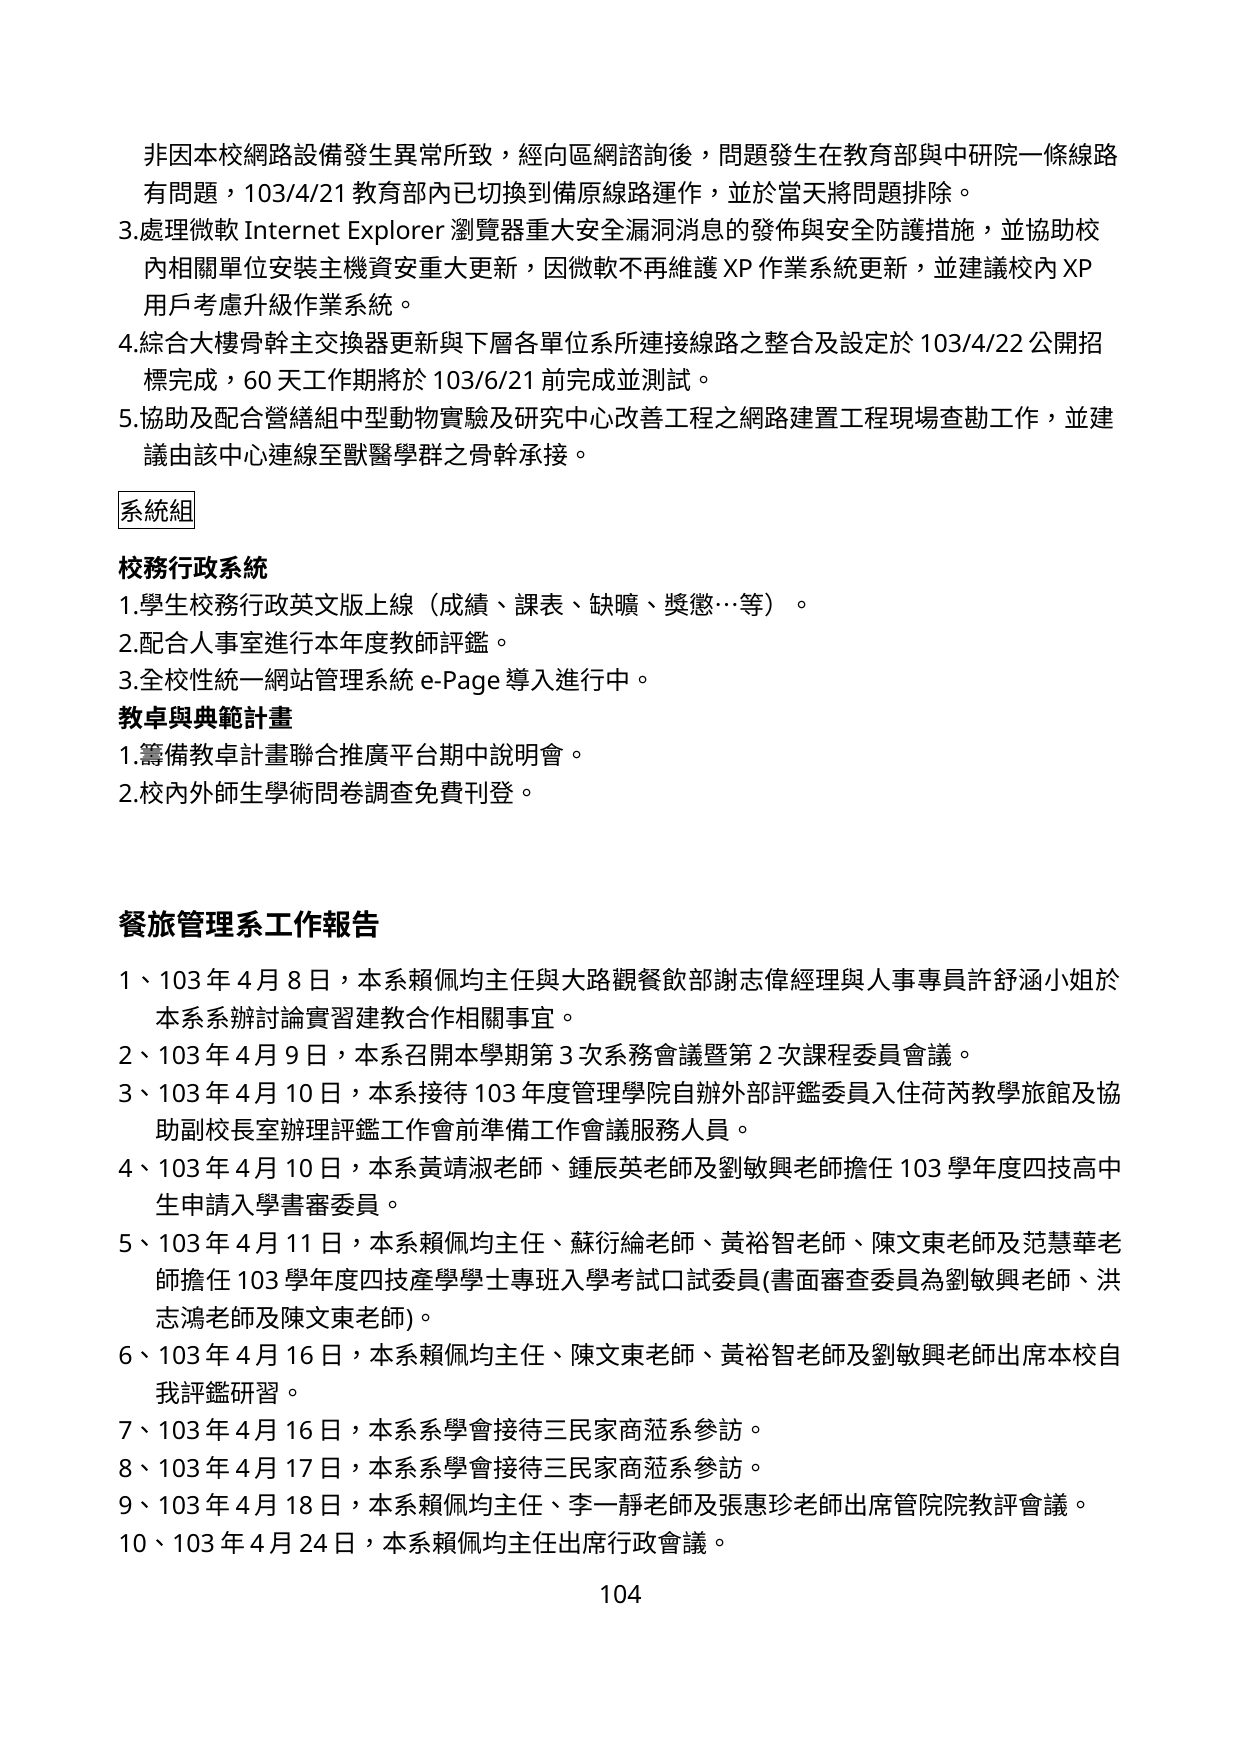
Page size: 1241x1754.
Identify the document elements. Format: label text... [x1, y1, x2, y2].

text 1.學生校務行政英文版上線（成績、課表、缺曠、獎懲…等）。 [118, 585, 1122, 622]
text 10、103年4月24日，本系賴佩均主任出席行政會議。 [118, 1522, 1122, 1560]
text 1.籌備教卓計畫聯合推廣平台期中說明會。 [118, 735, 1122, 772]
text 2、103年4月9日，本系召開本學期第3次系務會議暨第2次課程委員會議。 [118, 1035, 1122, 1072]
text 1、103年4月8日，本系賴佩均主任與大路觀餐飲部謝志偉經理與人事專員許舒涵小姐於本系系辦討論實習建教合作相關事宜。 [118, 960, 1122, 1035]
text 6、103年4月16日，本系賴佩均主任、陳文東老師、黃裕智老師及劉敏興老師出席本校自我評鑑研習。 [118, 1335, 1122, 1410]
text 2.校內外師生學術問卷調查免費刊登。 [118, 772, 1122, 810]
text 5、103年4月11日，本系賴佩均主任、蘇衍綸老師、黃裕智老師、陳文東老師及范慧華老師擔任103學年度四技產學學士專班入學考試口試委員(書面審查委員為劉敏興老師、洪志鴻老師及陳文東老師)。 [118, 1222, 1122, 1335]
text 3.處理微軟Internet Explorer瀏覽器重大安全漏洞消息的發佈與安全防護措施，並協助校內相關單位安裝主機資安重大更新，因微軟不再維護XP作業系統更新，並建議校內XP 用戶考慮升級作業系統。 [118, 210, 1122, 322]
text 非因本校網路設備發生異常所致，經向區網諮詢後，問題發生在教育部與中研院一條線路有問題，103/4/21教育部內已切換到備原線路運作，並於當天將問題排除。 [118, 135, 1122, 210]
text 餐旅管理系工作報告 [118, 885, 1122, 960]
text 校務行政系統 [118, 547, 1122, 585]
text 3、103年4月10日，本系接待103年度管理學院自辦外部評鑑委員入住荷芮教學旅館及協助副校長室辦理評鑑工作會前準備工作會議服務人員。 [118, 1072, 1122, 1147]
text 4、103年4月10日，本系黃靖淑老師、鍾辰英老師及劉敏興老師擔任103學年度四技高中生申請入學書審委員。 [118, 1147, 1122, 1222]
text 8、103年4月17日，本系系學會接待三民家商蒞系參訪。 [118, 1447, 1122, 1485]
text 3.全校性統一網站管理系統 e-Page導入進行中。 [118, 660, 1122, 697]
text 教卓與典範計畫 [118, 697, 1122, 735]
text 9、103年4月18日，本系賴佩均主任、李一靜老師及張惠珍老師出席管院院教評會議。 [118, 1485, 1122, 1522]
text 4.綜合大樓骨幹主交換器更新與下層各單位系所連接線路之整合及設定於103/4/22公開招標完成，60天工作期將於103/6/21前完成並測試。 [118, 322, 1122, 397]
text 系統組 [118, 472, 1122, 547]
text 2.配合人事室進行本年度教師評鑑。 [118, 622, 1122, 660]
text 7、103年4月16日，本系系學會接待三民家商蒞系參訪。 [118, 1410, 1122, 1447]
text 5.協助及配合營繕組中型動物實驗及研究中心改善工程之網路建置工程現場查勘工作，並建議由該中心連線至獸醫學群之骨幹承接。 [118, 397, 1122, 472]
